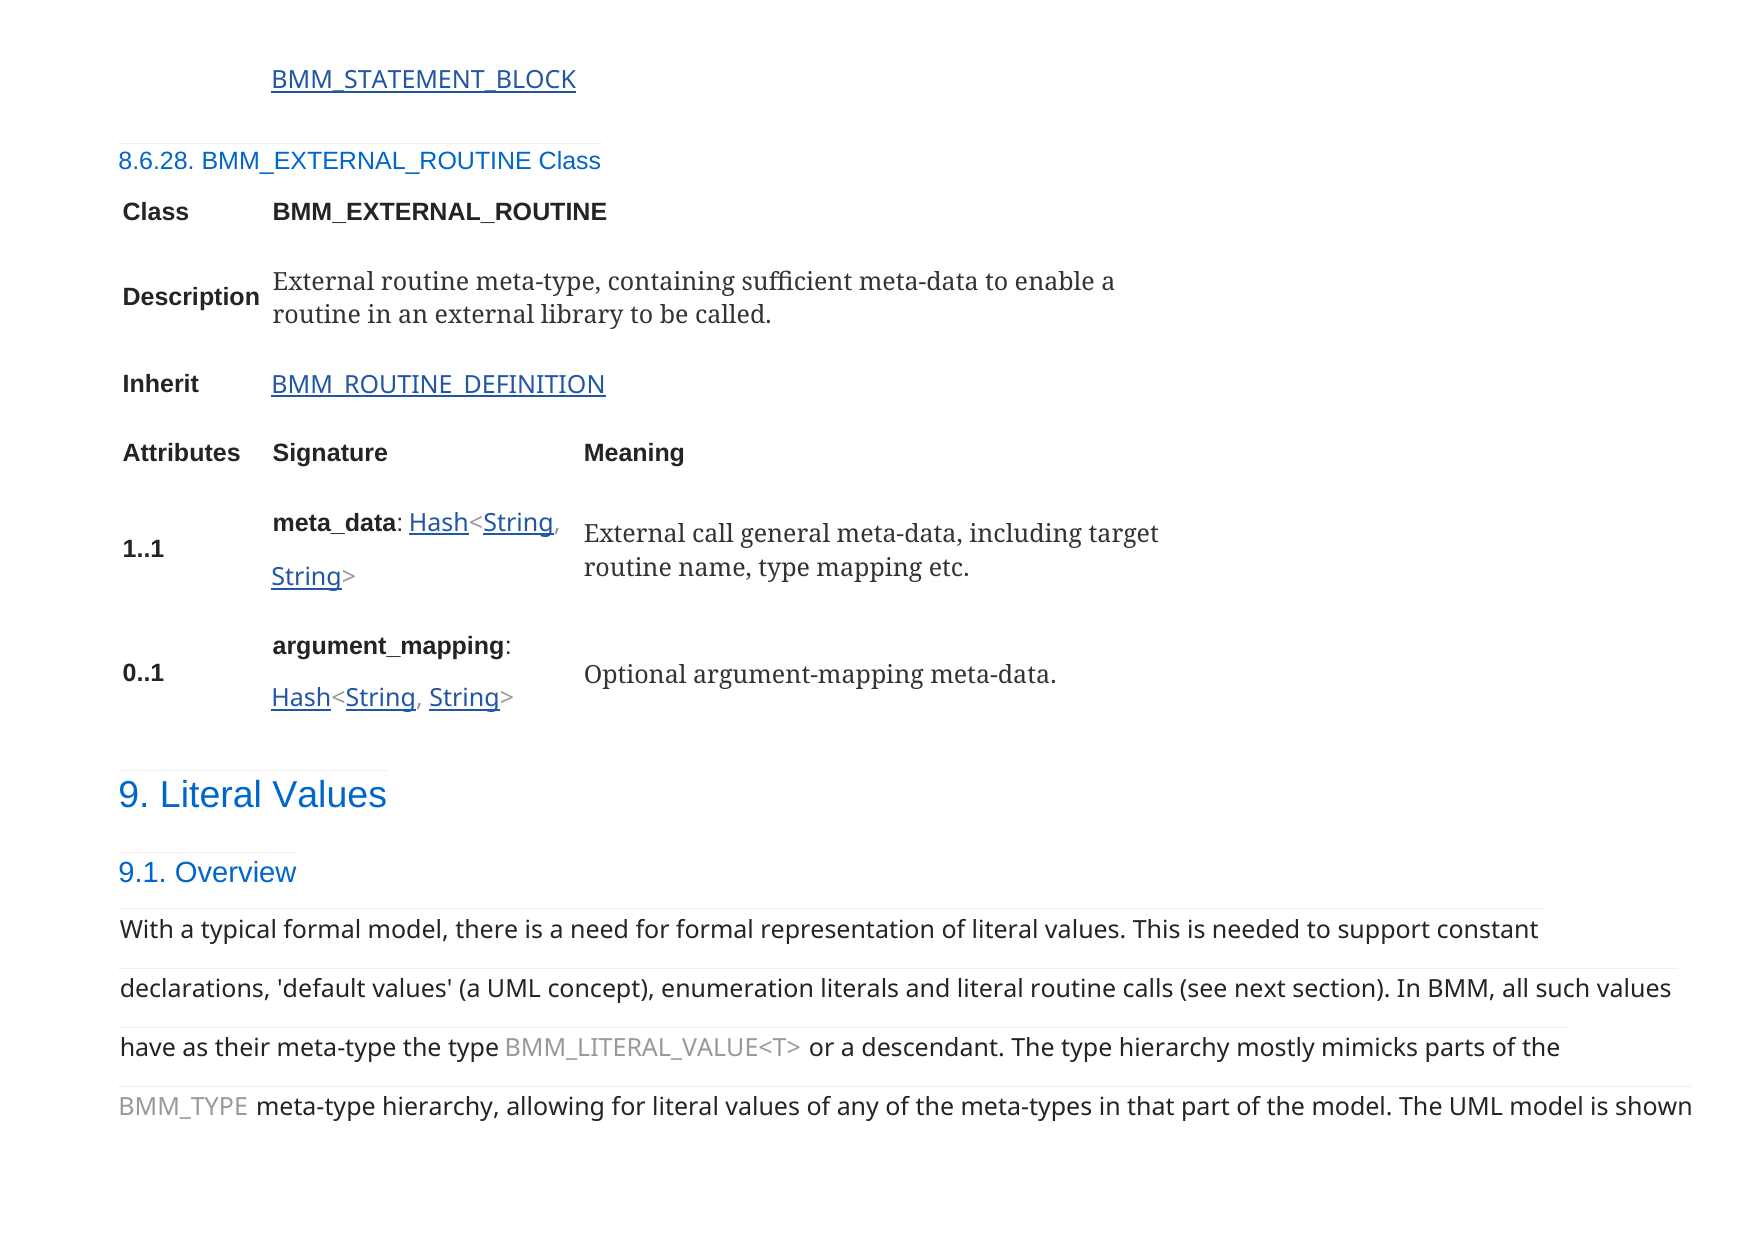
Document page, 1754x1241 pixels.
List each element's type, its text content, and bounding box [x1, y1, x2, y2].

table_cell External routine meta-type, containing sufficient meta-data to enable a routine in an external library to be called. [268, 260, 1181, 364]
table_cell argument_mapping: Hash<String, String> [268, 628, 579, 749]
table_cell meta_data: Hash<String, String> [268, 502, 579, 628]
table_cell BMM_ROUTINE_DEFINITION [268, 364, 1181, 435]
table_header Class [118, 194, 268, 260]
subtitle 9.1. Overview [118, 852, 1695, 888]
table_cell Description [118, 260, 268, 364]
subtitle 8.6.28. BMM_EXTERNAL_ROUTINE Class [118, 143, 1695, 175]
table_header BMM_EXTERNAL_ROUTINE [268, 194, 1181, 260]
table_cell Body of routine declaration. [609, 59, 1181, 131]
table_cell 1..1 [118, 59, 268, 131]
table_cell Attributes [118, 435, 268, 502]
table_cell 1..1 [118, 502, 268, 628]
text With a typical formal model, there is a need for formal representation of literal values. This is needed to support constant declarations, 'default values' (a UML concept), enumeration literals and literal routine calls (see next section). In BMM, all such values have as their meta-type the type BMM_LITERAL_VALUE<T> or a descendant. The type hierarchy mostly mimicks parts of the BMM_TYPE meta-type hierarchy, allowing for literal values of any of the meta-types in that part of the model. The UML model is shown below. [118, 908, 1695, 1123]
table_cell Optional argument-mapping meta-data. [579, 628, 1181, 749]
table_cell Meaning [579, 435, 1181, 502]
table_cell Signature [268, 435, 579, 502]
table_cell Inherit [118, 364, 268, 435]
subtitle 9. Literal Values [118, 769, 1695, 816]
table_cell body: BMM_STATEMENT_BLOCK [268, 59, 609, 131]
table_cell 0..1 [118, 628, 268, 749]
table_cell External call general meta-data, including target routine name, type mapping etc. [579, 502, 1181, 628]
